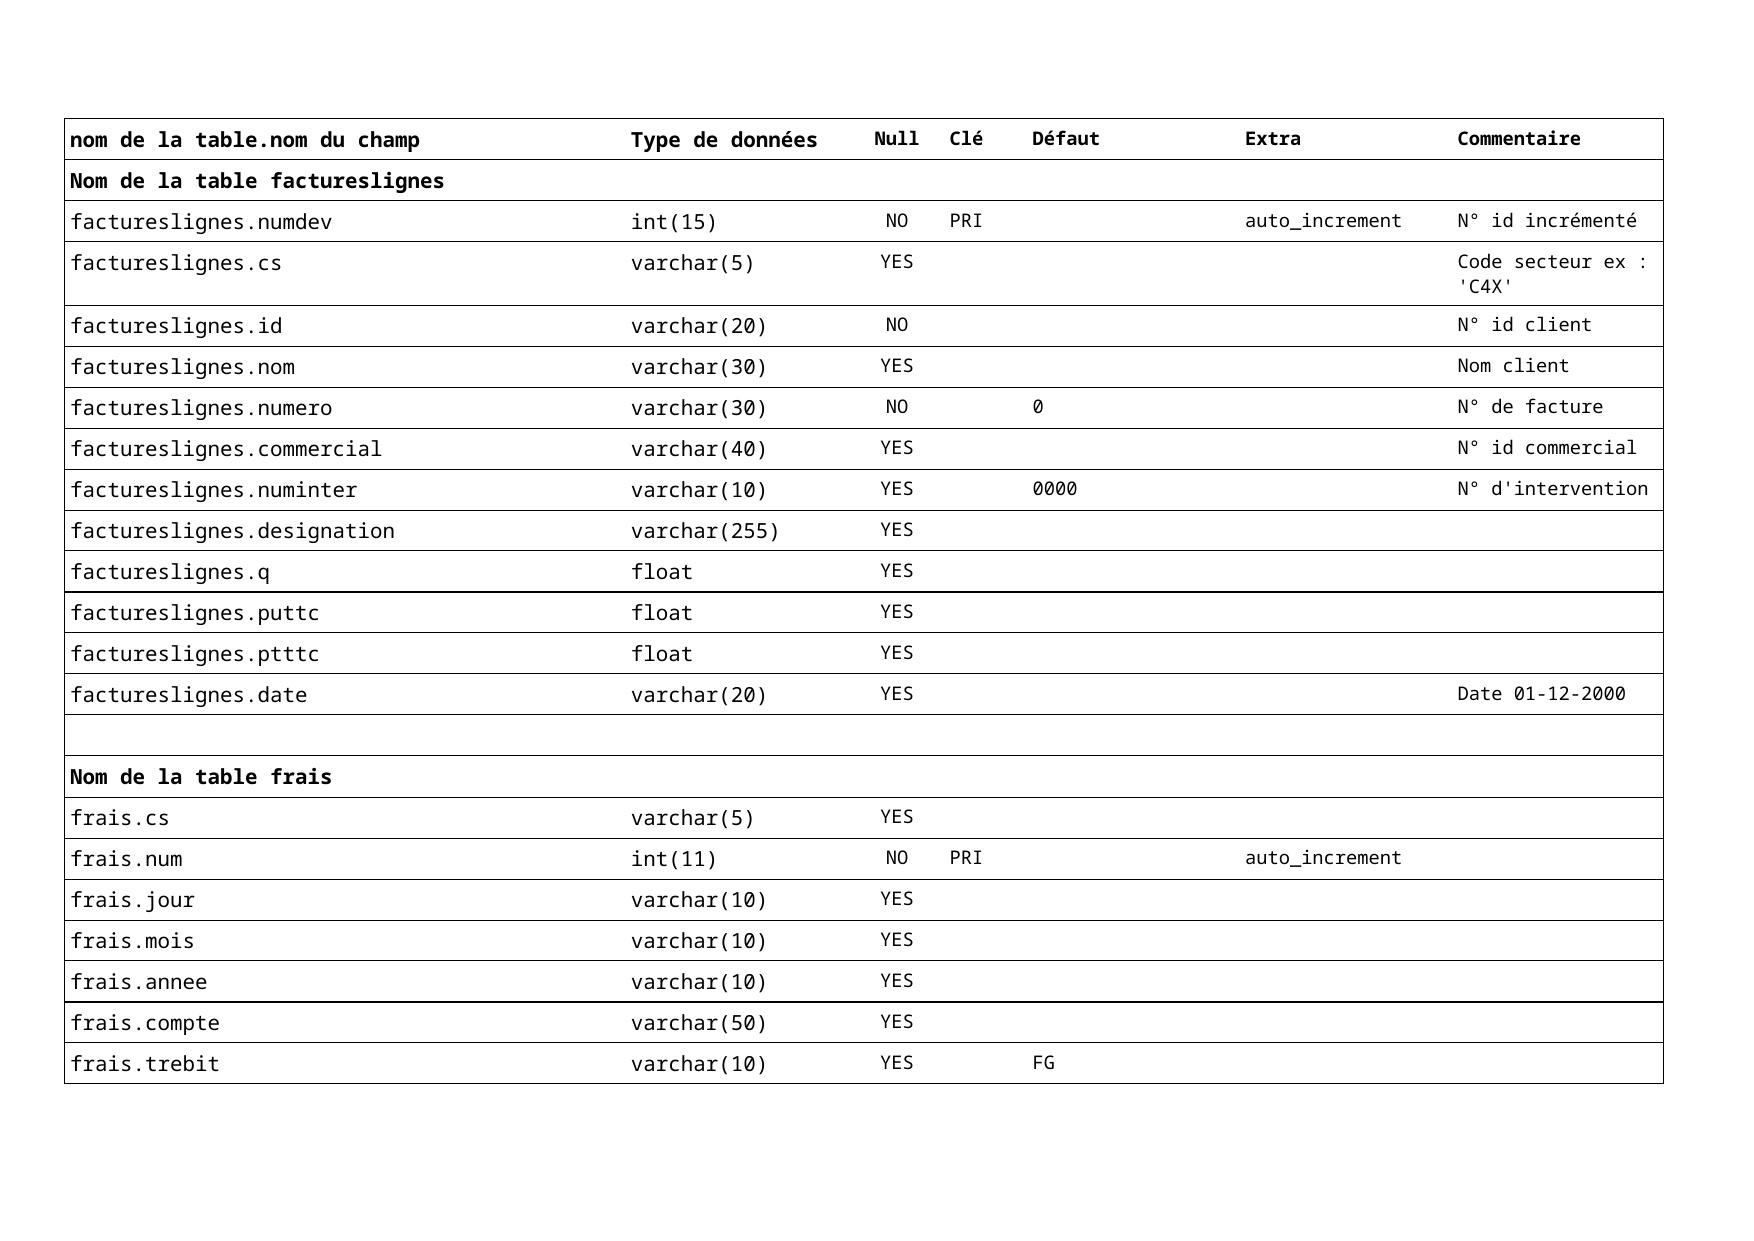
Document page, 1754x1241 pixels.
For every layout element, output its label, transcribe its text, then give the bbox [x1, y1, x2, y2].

table_cell int(11) [625, 839, 850, 878]
table_cell [1239, 388, 1451, 428]
table_cell [944, 1043, 1026, 1083]
table_cell [1026, 306, 1239, 346]
table_cell [1026, 1003, 1239, 1042]
table_cell [1239, 160, 1451, 200]
table_cell varchar(40) [625, 429, 850, 468]
table_cell [1026, 201, 1239, 241]
table_cell varchar(50) [625, 1003, 850, 1042]
table_cell [944, 160, 1026, 200]
table_cell varchar(10) [625, 921, 850, 960]
table_cell [1451, 633, 1663, 673]
table_cell [1239, 1003, 1451, 1042]
table_cell [625, 160, 850, 200]
table_cell [1451, 839, 1663, 878]
table_cell varchar(30) [625, 388, 850, 428]
table_cell YES [850, 593, 944, 632]
table_cell [1026, 633, 1239, 673]
table_cell 0 [1026, 388, 1239, 428]
table_cell YES [850, 1003, 944, 1042]
table_cell YES [850, 242, 944, 305]
table_cell [850, 715, 944, 755]
table_cell Date 01-12-2000 [1451, 674, 1663, 714]
table_cell varchar(10) [625, 961, 850, 1001]
table_cell [944, 388, 1026, 428]
table_cell [625, 715, 850, 755]
table_cell float [625, 593, 850, 632]
table_cell Nom client [1451, 347, 1663, 387]
table_cell YES [850, 880, 944, 919]
table_header Clé [944, 119, 1026, 159]
table_cell YES [850, 633, 944, 673]
table_header Type de données [625, 119, 850, 159]
table_cell YES [850, 551, 944, 591]
table_cell [1239, 756, 1451, 797]
table_cell varchar(10) [625, 470, 850, 509]
table_cell N° d'intervention [1451, 470, 1663, 509]
table_cell [1451, 1043, 1663, 1083]
table_cell factureslignes.nom [65, 347, 625, 387]
table_cell varchar(20) [625, 306, 850, 346]
table_cell factureslignes.numdev [65, 201, 625, 241]
table_cell [944, 511, 1026, 550]
table_cell Nom de la table factureslignes [65, 160, 625, 200]
table_header Commentaire [1451, 119, 1663, 159]
table_cell 0000 [1026, 470, 1239, 509]
table_cell [944, 921, 1026, 960]
table_header Null [850, 119, 944, 159]
table_cell [1026, 839, 1239, 878]
table_cell [944, 347, 1026, 387]
table_cell N° id incrémenté [1451, 201, 1663, 241]
table_cell [1239, 470, 1451, 509]
table_cell [850, 756, 944, 797]
table_cell [1239, 715, 1451, 755]
table_cell [625, 756, 850, 797]
table_cell frais.num [65, 839, 625, 878]
table_cell [1451, 880, 1663, 919]
table_cell [1451, 160, 1663, 200]
table_cell [1451, 921, 1663, 960]
table_cell [944, 470, 1026, 509]
table_cell YES [850, 674, 944, 714]
table_cell frais.trebit [65, 1043, 625, 1083]
table_cell NO [850, 201, 944, 241]
table_cell [1026, 511, 1239, 550]
table_cell [944, 961, 1026, 1001]
table_cell PRI [944, 201, 1026, 241]
table_cell Nom de la table frais [65, 756, 625, 797]
table_cell varchar(10) [625, 1043, 850, 1083]
table_cell [1239, 347, 1451, 387]
table_cell varchar(5) [625, 798, 850, 838]
table_cell [1451, 756, 1663, 797]
table_cell [944, 306, 1026, 346]
table_header Extra [1239, 119, 1451, 159]
table_cell factureslignes.numero [65, 388, 625, 428]
table_cell frais.cs [65, 798, 625, 838]
table_cell factureslignes.designation [65, 511, 625, 550]
table_cell [1239, 633, 1451, 673]
table_cell [944, 798, 1026, 838]
table_cell YES [850, 961, 944, 1001]
table_cell varchar(30) [625, 347, 850, 387]
table_cell [1026, 429, 1239, 468]
table_cell [1451, 798, 1663, 838]
table_cell [944, 756, 1026, 797]
table_cell [944, 242, 1026, 305]
table_cell [1026, 551, 1239, 591]
table_cell YES [850, 798, 944, 838]
table_cell [1239, 429, 1451, 468]
table_cell int(15) [625, 201, 850, 241]
table_cell [1026, 756, 1239, 797]
table_cell frais.compte [65, 1003, 625, 1042]
table_cell YES [850, 511, 944, 550]
table_cell float [625, 633, 850, 673]
table_header nom de la table.nom du champ [65, 119, 625, 159]
table_cell [1451, 511, 1663, 550]
table_cell PRI [944, 839, 1026, 878]
table_cell YES [850, 429, 944, 468]
table_cell [1239, 798, 1451, 838]
table_cell [1451, 715, 1663, 755]
table_cell [1026, 921, 1239, 960]
table_cell [944, 674, 1026, 714]
table_cell [944, 593, 1026, 632]
table_cell frais.mois [65, 921, 625, 960]
table_cell factureslignes.date [65, 674, 625, 714]
table_cell [1026, 674, 1239, 714]
table_cell [1239, 880, 1451, 919]
table_cell [944, 429, 1026, 468]
table_cell [1026, 160, 1239, 200]
table_cell N° de facture [1451, 388, 1663, 428]
table_cell varchar(10) [625, 880, 850, 919]
table_cell factureslignes.cs [65, 242, 625, 305]
table_cell factureslignes.puttc [65, 593, 625, 632]
table_cell [944, 551, 1026, 591]
table_cell [1026, 593, 1239, 632]
table_cell factureslignes.id [65, 306, 625, 346]
table_cell N° id commercial [1451, 429, 1663, 468]
table_cell YES [850, 347, 944, 387]
table_cell [1451, 551, 1663, 591]
table_cell [1239, 961, 1451, 1001]
table_header Défaut [1026, 119, 1239, 159]
table_cell factureslignes.q [65, 551, 625, 591]
table_cell [1026, 242, 1239, 305]
table_cell float [625, 551, 850, 591]
table_cell [944, 880, 1026, 919]
table_cell [1239, 1043, 1451, 1083]
table_cell frais.jour [65, 880, 625, 919]
table_cell [944, 633, 1026, 673]
table_cell YES [850, 921, 944, 960]
table_cell [1239, 551, 1451, 591]
table_cell varchar(255) [625, 511, 850, 550]
table_cell [1026, 880, 1239, 919]
table_cell YES [850, 470, 944, 509]
table_cell YES [850, 1043, 944, 1083]
table_cell [1451, 1003, 1663, 1042]
table_cell [1451, 593, 1663, 632]
table_cell Code secteur ex : 'C4X' [1451, 242, 1663, 305]
table_cell factureslignes.numinter [65, 470, 625, 509]
table_cell NO [850, 839, 944, 878]
table_cell NO [850, 388, 944, 428]
table_cell [1026, 798, 1239, 838]
table_cell [1026, 961, 1239, 1001]
table_cell factureslignes.commercial [65, 429, 625, 468]
table_cell auto_increment [1239, 201, 1451, 241]
table_cell FG [1026, 1043, 1239, 1083]
table_cell [1239, 511, 1451, 550]
table_cell [1026, 715, 1239, 755]
table_cell [850, 160, 944, 200]
table_cell [944, 715, 1026, 755]
table_cell varchar(5) [625, 242, 850, 305]
table_cell auto_increment [1239, 839, 1451, 878]
table_cell [1239, 674, 1451, 714]
table_cell [1239, 306, 1451, 346]
table_cell [1026, 347, 1239, 387]
table_cell [1239, 921, 1451, 960]
table_cell varchar(20) [625, 674, 850, 714]
table_cell N° id client [1451, 306, 1663, 346]
table_cell NO [850, 306, 944, 346]
table_cell [1451, 961, 1663, 1001]
table_cell [65, 715, 625, 755]
table_cell factureslignes.ptttc [65, 633, 625, 673]
table_cell [1239, 593, 1451, 632]
table_cell [944, 1003, 1026, 1042]
table_cell frais.annee [65, 961, 625, 1001]
table_cell [1239, 242, 1451, 305]
